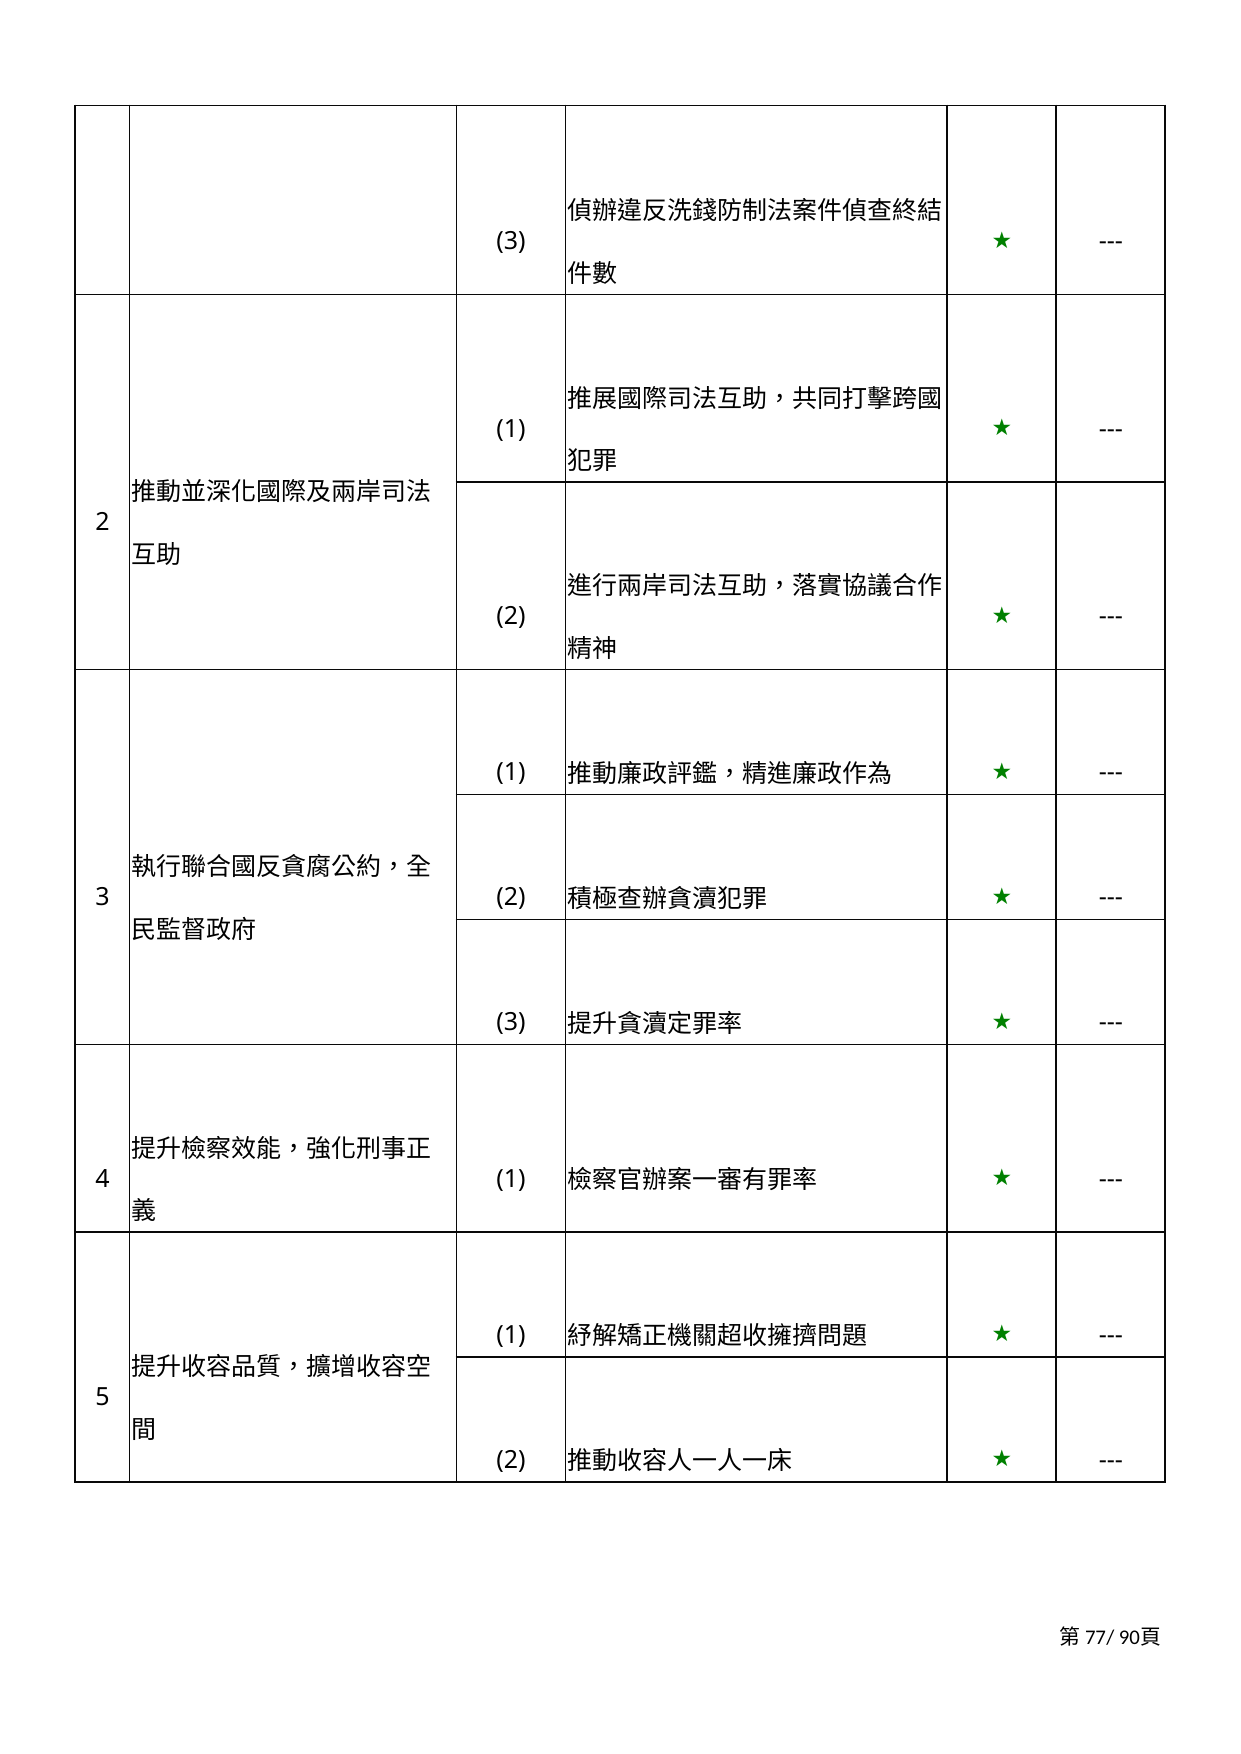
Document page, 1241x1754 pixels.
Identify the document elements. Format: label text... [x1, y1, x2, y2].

table_cell --- [1057, 1358, 1164, 1481]
table_cell (1) [457, 670, 565, 793]
table_cell 3 [76, 670, 129, 1043]
table_cell [76, 106, 129, 293]
table_cell ★ [948, 1358, 1055, 1481]
table_cell 積極查辦貪瀆犯罪 [566, 795, 946, 918]
table_cell 推動收容人一人一床 [566, 1358, 946, 1481]
table_cell 紓解矯正機關超收擁擠問題 [566, 1233, 946, 1356]
table_cell (2) [457, 1358, 565, 1481]
table_cell --- [1057, 1045, 1164, 1231]
table_cell ★ [948, 670, 1055, 793]
table_cell ★ [948, 920, 1055, 1043]
table_cell 執行聯合國反貪腐公約，全民監督政府 [130, 670, 456, 1043]
table_cell --- [1057, 1233, 1164, 1356]
table_cell 提升收容品質，擴增收容空間 [130, 1233, 456, 1481]
table_cell ★ [948, 483, 1055, 668]
table_cell 推展國際司法互助，共同打擊跨國犯罪 [566, 295, 946, 481]
table_cell 檢察官辦案一審有罪率 [566, 1045, 946, 1231]
table_cell 進行兩岸司法互助，落實協議合作精神 [566, 483, 946, 668]
table_cell (3) [457, 106, 565, 293]
table_cell ★ [948, 295, 1055, 481]
table_cell --- [1057, 106, 1164, 293]
table_cell [130, 106, 456, 293]
table_cell 2 [76, 295, 129, 668]
table_cell --- [1057, 795, 1164, 918]
table_cell (3) [457, 920, 565, 1043]
table_cell 5 [76, 1233, 129, 1481]
table_cell --- [1057, 295, 1164, 481]
table_cell 4 [76, 1045, 129, 1231]
table_cell 推動廉政評鑑，精進廉政作為 [566, 670, 946, 793]
table_cell ★ [948, 1045, 1055, 1231]
table_cell ★ [948, 1233, 1055, 1356]
table_cell (1) [457, 295, 565, 481]
table_cell 提升檢察效能，強化刑事正義 [130, 1045, 456, 1231]
table_cell (2) [457, 483, 565, 668]
table_cell 偵辦違反洗錢防制法案件偵查終結件數 [566, 106, 946, 293]
table_cell --- [1057, 483, 1164, 668]
table_cell ★ [948, 795, 1055, 918]
table_cell ★ [948, 106, 1055, 293]
table_cell --- [1057, 670, 1164, 793]
table_cell 推動並深化國際及兩岸司法互助 [130, 295, 456, 668]
table_cell (2) [457, 795, 565, 918]
table_cell (1) [457, 1045, 565, 1231]
table_cell --- [1057, 920, 1164, 1043]
table_cell 提升貪瀆定罪率 [566, 920, 946, 1043]
table_cell (1) [457, 1233, 565, 1356]
